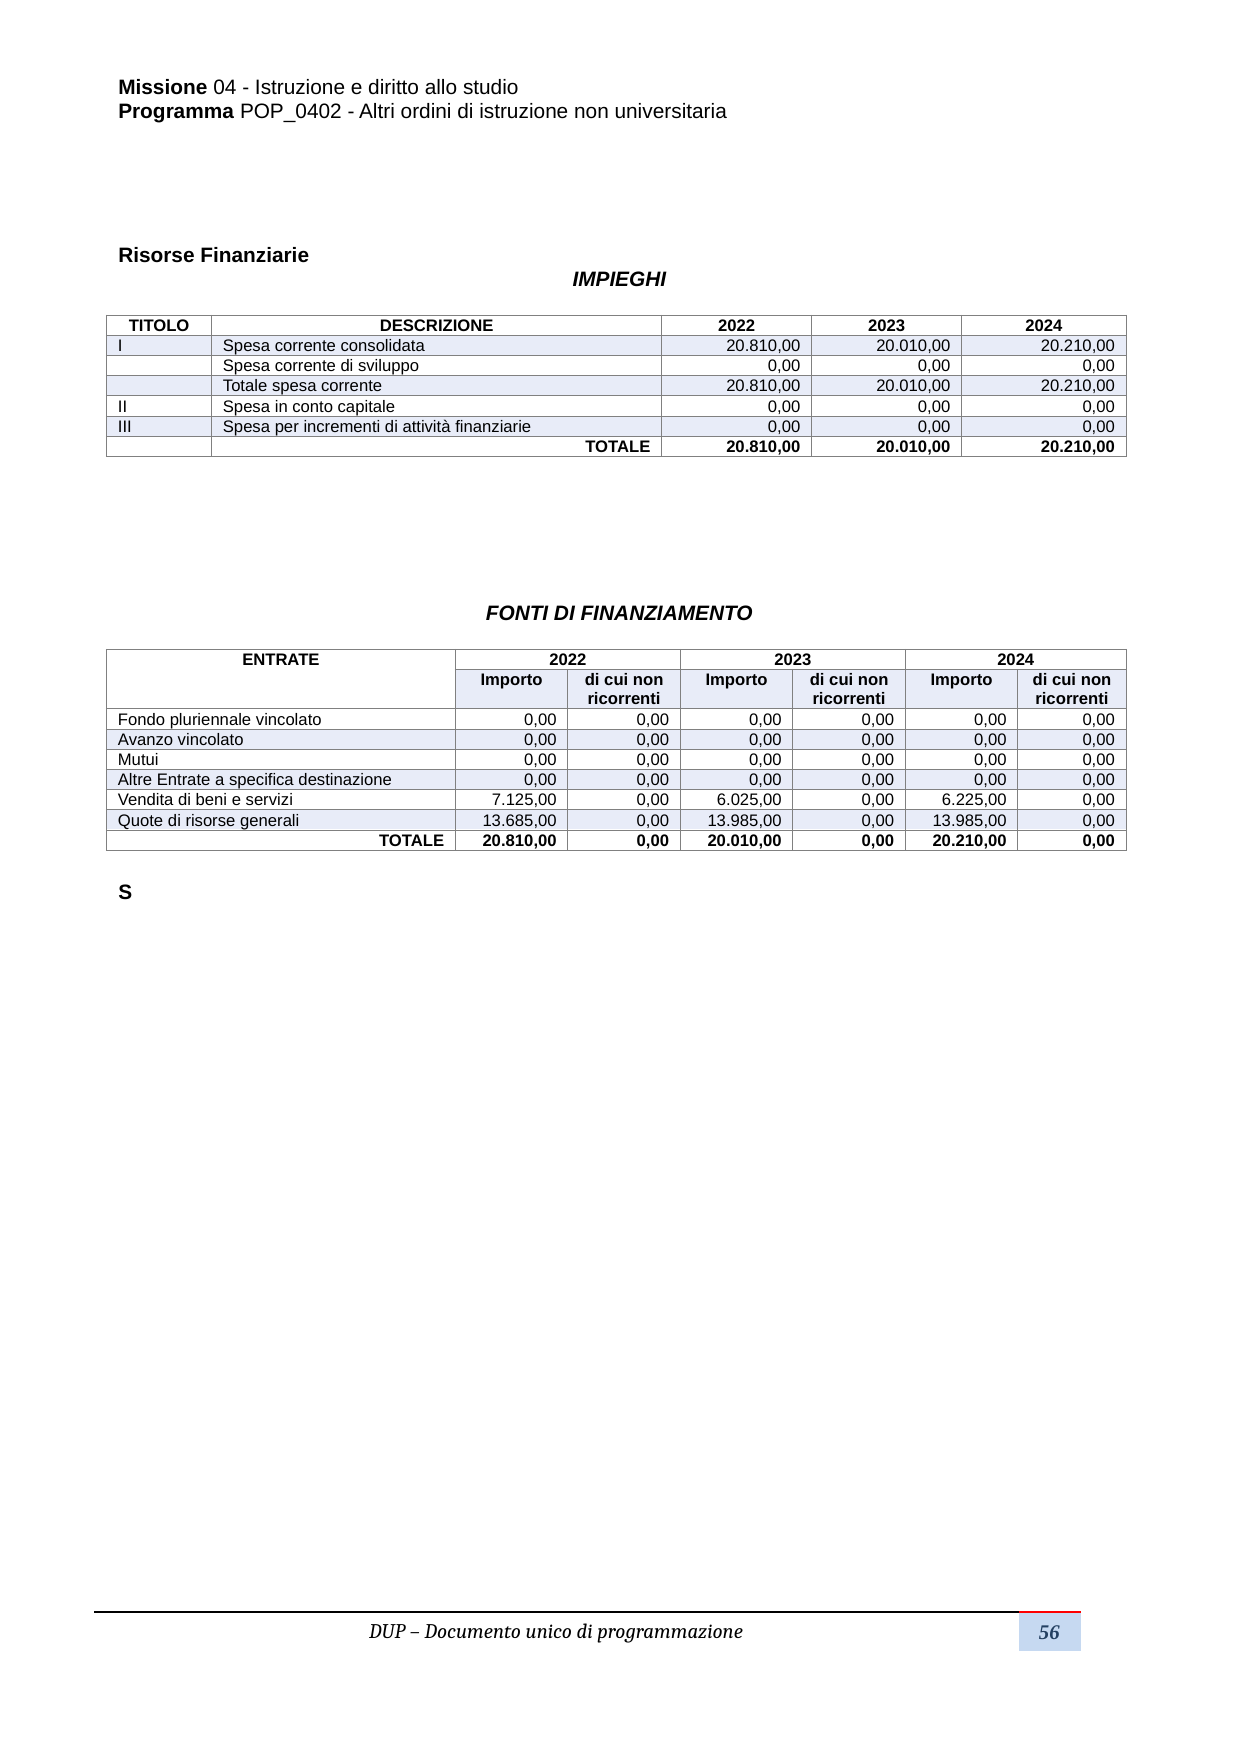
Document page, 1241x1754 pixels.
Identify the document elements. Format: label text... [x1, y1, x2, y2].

table_cell Quote di risorse generali [107, 810, 455, 829]
table_cell 0,00 [962, 356, 1126, 375]
table_cell 0,00 [793, 730, 905, 749]
table_cell 13.985,00 [906, 810, 1017, 829]
table_cell Vendita di beni e servizi [107, 790, 455, 809]
table_header TITOLO [107, 316, 211, 335]
table_cell Spesa corrente di sviluppo [212, 356, 661, 375]
table_cell 20.010,00 [812, 336, 961, 355]
table_header 2024 [962, 316, 1126, 335]
table_cell 0,00 [1018, 770, 1126, 789]
table_cell Importo [456, 670, 567, 708]
table_cell 0,00 [568, 770, 680, 789]
table_cell 20.810,00 [456, 831, 567, 850]
table_cell [107, 437, 211, 456]
table_cell 0,00 [793, 810, 905, 829]
text FONTI DI FINANZIAMENTO [118, 601, 1122, 625]
table_cell 0,00 [793, 790, 905, 809]
table_cell 0,00 [568, 810, 680, 829]
table_cell II [107, 396, 211, 416]
table_header 2023 [812, 316, 961, 335]
table_header DESCRIZIONE [212, 316, 661, 335]
table_cell 0,00 [793, 709, 905, 728]
table_cell Avanzo vincolato [107, 730, 455, 749]
table_cell III [107, 417, 211, 436]
table_cell 20.210,00 [962, 336, 1126, 355]
table_cell 0,00 [812, 396, 961, 416]
table_cell 6.025,00 [681, 790, 792, 809]
table_cell 0,00 [456, 709, 567, 728]
table_cell 0,00 [662, 417, 811, 436]
table_cell 0,00 [1018, 831, 1126, 850]
table_cell di cui non ricorrenti [568, 670, 680, 708]
table_cell 13.985,00 [681, 810, 792, 829]
table_cell Spesa corrente consolidata [212, 336, 661, 355]
table_cell TOTALE [107, 831, 455, 850]
table_cell 20.810,00 [662, 437, 811, 456]
table_header 2024 [906, 650, 1126, 669]
table_cell 20.210,00 [906, 831, 1017, 850]
table_cell Importo [681, 670, 792, 708]
table_cell 0,00 [906, 770, 1017, 789]
text Missione 04 - Istruzione e diritto allo studio [118, 75, 1122, 99]
table_cell Importo [906, 670, 1017, 708]
table_cell 0,00 [962, 396, 1126, 416]
table_cell 0,00 [568, 750, 680, 769]
table_cell 0,00 [568, 730, 680, 749]
table_cell 0,00 [793, 831, 905, 850]
table_cell 20.210,00 [962, 437, 1126, 456]
table_cell 0,00 [812, 356, 961, 375]
table_cell 20.210,00 [962, 376, 1126, 395]
table_cell 7.125,00 [456, 790, 567, 809]
table_cell Totale spesa corrente [212, 376, 661, 395]
table_cell 0,00 [793, 750, 905, 769]
table_cell 0,00 [1018, 790, 1126, 809]
table_header ENTRATE [107, 650, 455, 708]
text IMPIEGHI [118, 267, 1122, 291]
table_cell 0,00 [906, 730, 1017, 749]
table_cell 0,00 [662, 356, 811, 375]
table_cell 0,00 [906, 709, 1017, 728]
table_header 2023 [681, 650, 905, 669]
table_cell 0,00 [1018, 750, 1126, 769]
table_cell 0,00 [568, 790, 680, 809]
table_cell 0,00 [793, 770, 905, 789]
table_cell Fondo pluriennale vincolato [107, 709, 455, 728]
table_cell 0,00 [681, 750, 792, 769]
table_cell 0,00 [681, 770, 792, 789]
table_cell 20.810,00 [662, 376, 811, 395]
table_cell 0,00 [681, 709, 792, 728]
table_cell I [107, 336, 211, 355]
table_cell 0,00 [1018, 730, 1126, 749]
table_cell 20.810,00 [662, 336, 811, 355]
text S [118, 879, 1122, 932]
table_cell 0,00 [962, 417, 1126, 436]
table_cell 20.010,00 [681, 831, 792, 850]
table_cell 0,00 [812, 417, 961, 436]
table_cell 0,00 [1018, 709, 1126, 728]
table_cell Mutui [107, 750, 455, 769]
table_cell [107, 376, 211, 395]
table_cell 0,00 [568, 831, 680, 850]
table_cell 0,00 [456, 730, 567, 749]
table_cell 0,00 [1018, 810, 1126, 829]
table_cell 0,00 [906, 750, 1017, 769]
table_cell 0,00 [456, 750, 567, 769]
table_cell 20.010,00 [812, 437, 961, 456]
table_cell 20.010,00 [812, 376, 961, 395]
table_cell 0,00 [662, 396, 811, 416]
table_cell 0,00 [568, 709, 680, 728]
text Programma POP_0402 - Altri ordini di istruzione non universitaria [118, 99, 1122, 123]
text Risorse Finanziarie [118, 243, 1122, 267]
table_header 2022 [456, 650, 680, 669]
table_cell TOTALE [212, 437, 661, 456]
table_cell di cui non ricorrenti [793, 670, 905, 708]
table_cell [107, 356, 211, 375]
table_cell Spesa per incrementi di attività finanziarie [212, 417, 661, 436]
table_cell 0,00 [681, 730, 792, 749]
table_cell 0,00 [456, 770, 567, 789]
table_cell di cui non ricorrenti [1018, 670, 1126, 708]
table_cell 13.685,00 [456, 810, 567, 829]
table_header 2022 [662, 316, 811, 335]
table_cell Spesa in conto capitale [212, 396, 661, 416]
table_cell Altre Entrate a specifica destinazione [107, 770, 455, 789]
table_cell 6.225,00 [906, 790, 1017, 809]
